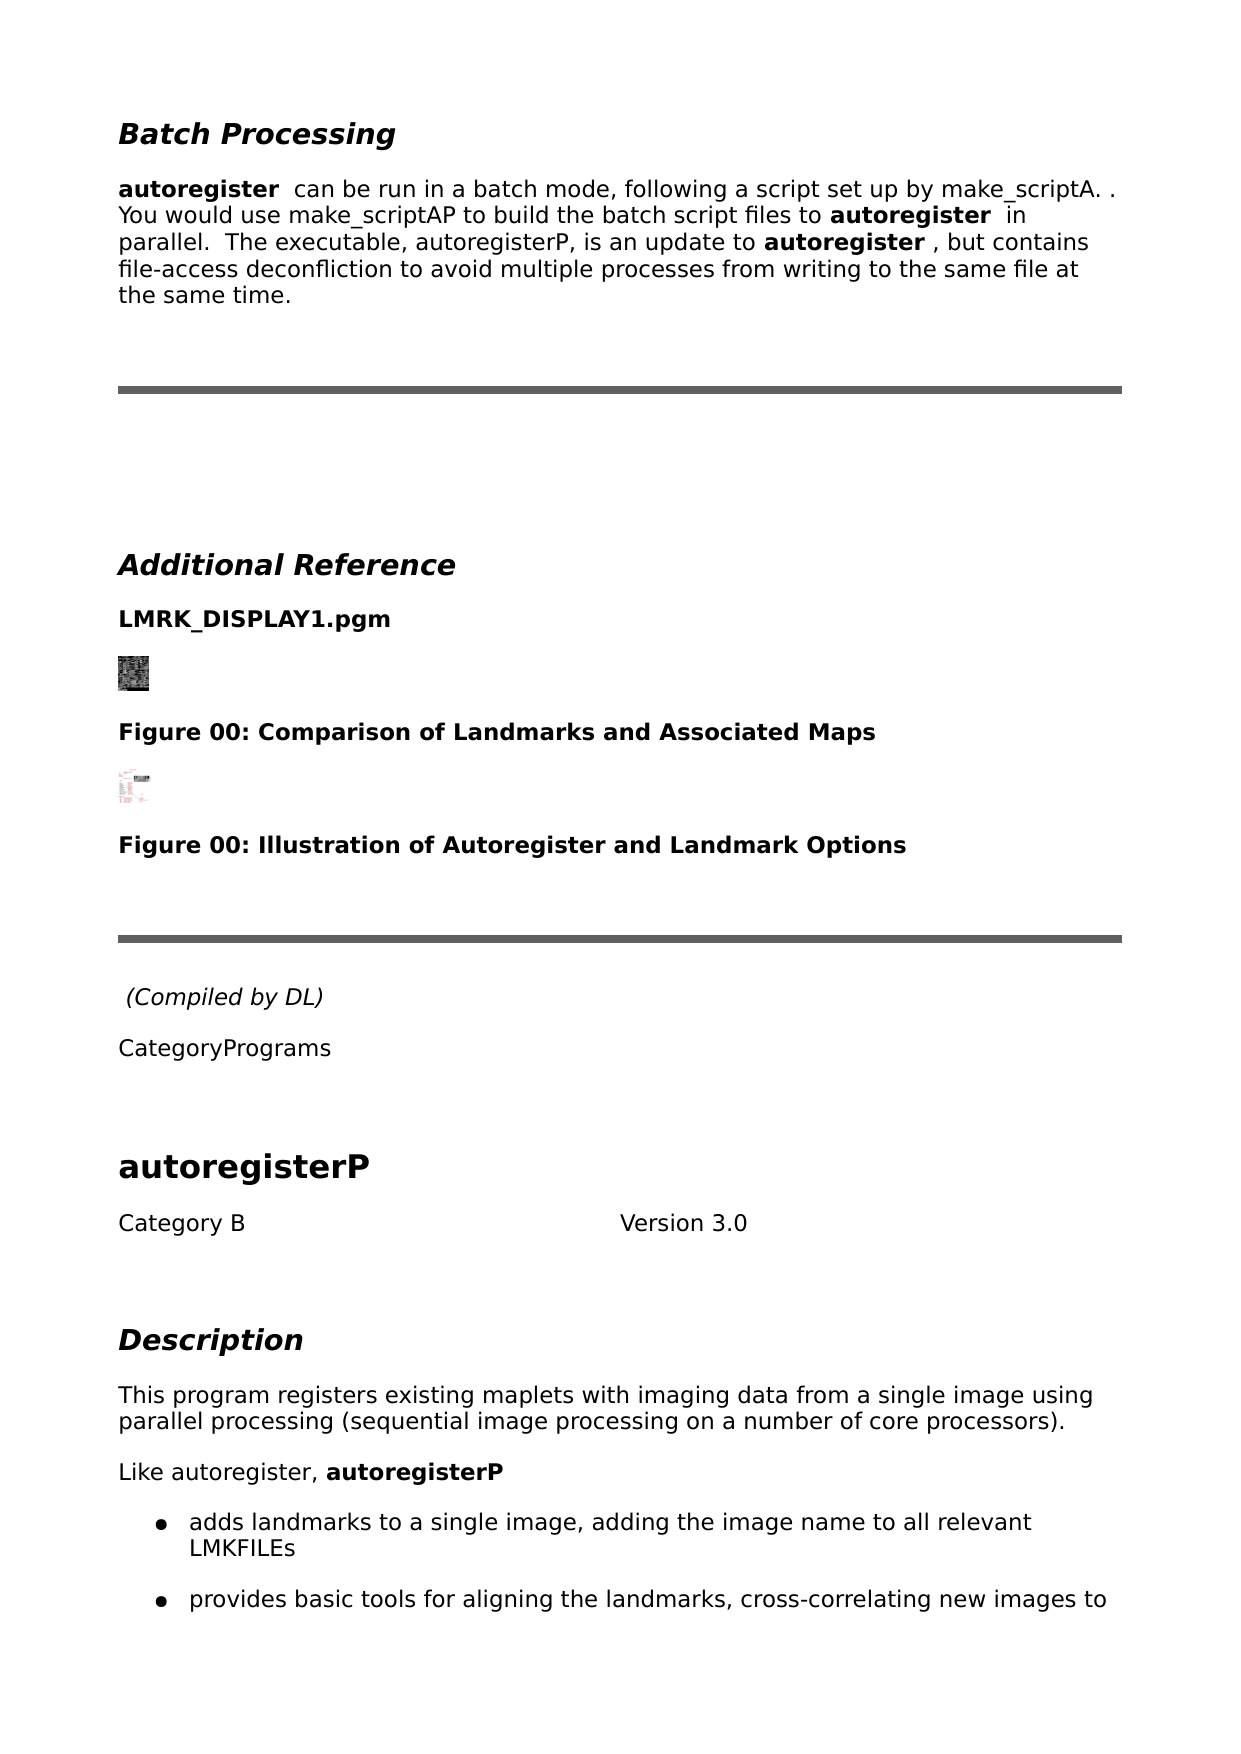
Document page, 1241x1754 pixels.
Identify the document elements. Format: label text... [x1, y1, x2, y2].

table_header Version 3.0 [620, 1199, 1122, 1249]
table_header Category B [118, 1199, 620, 1249]
list provides basic tools for aligning the landmarks, cross-correlating new images to [153, 1586, 1122, 1612]
text This program registers existing maplets with imaging data from a single image using parallel processing (sequential image processing on a number of core processors). [118, 1382, 1122, 1435]
text Like autoregister, autoregisterP [118, 1459, 1122, 1485]
text Figure 00: Illustration of Autoregister and Landmark Options [118, 832, 1122, 858]
text LMRK_DISPLAY1.pgm [118, 607, 1122, 633]
text autoregister can be run in a batch mode, following a script set up by make_scriptA. . You would use make_scriptAP to build the batch script files to autoregister in parallel. The executable, autoregisterP, is an update to autoregister , but contains file-access deconfliction to avoid multiple processes from writing to the same file at the same time. [118, 176, 1122, 309]
list adds landmarks to a single image, adding the image name to all relevant LMKFILEs [153, 1509, 1122, 1562]
text Figure 00: Comparison of Landmarks and Associated Maps [118, 719, 1122, 746]
text (Compiled by DL) [118, 984, 1122, 1011]
subtitle Additional Reference [118, 549, 1122, 582]
subtitle Description [118, 1324, 1122, 1357]
picture [118, 656, 152, 691]
subtitle autoregisterP [118, 1148, 1122, 1186]
text CategoryPrograms [118, 1035, 1122, 1061]
picture [118, 769, 152, 803]
subtitle Batch Processing [118, 118, 1122, 152]
